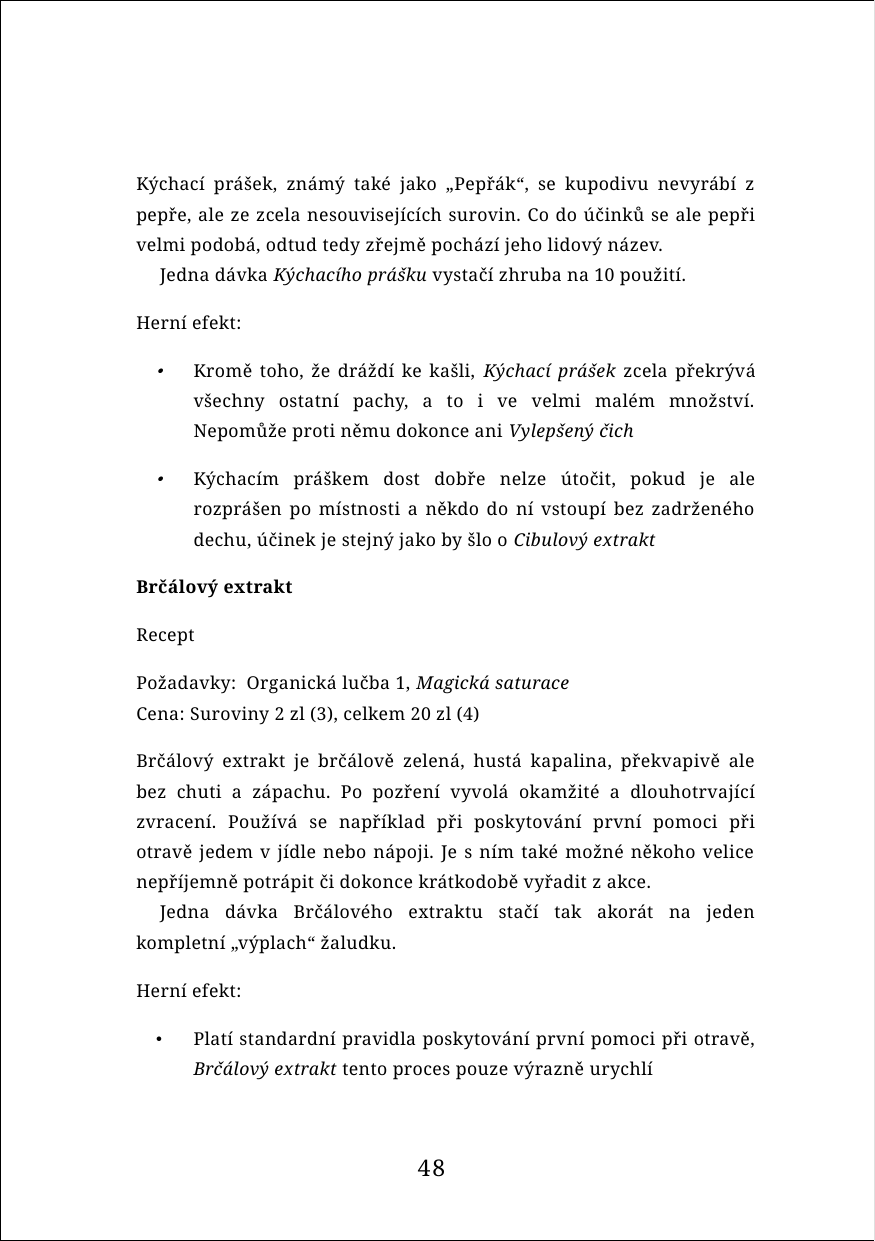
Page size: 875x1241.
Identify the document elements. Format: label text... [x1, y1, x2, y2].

text Herní efekt: [136, 978, 756, 1002]
text Herní efekt: [136, 310, 756, 334]
text Požadavky: Organická lučba 1, Magická saturace Cena: Suroviny 2 zl (3), celkem 20 zl (4) [136, 671, 756, 725]
list Platí standardní pravidla poskytování první pomoci při otravě, Brčálový extrakt tento proces pouze výrazně urychlí [156, 1026, 756, 1080]
text Recept [136, 623, 756, 647]
text Brčálový extrakt je brčálově zelená, hustá kapalina, překvapivě ale bez chuti a zápachu. Po pozření vyvolá okamžité a dlouhotrvající zvracení. Používá se například při poskytování první pomoci při otravě jedem v jídle nebo nápoji. Je s ním také možné někoho velice nepříjemně potrápit či dokonce krátkodobě vyřadit z akce. Jedna dávka Brčálového extraktu stačí tak akorát na jeden kompletní „výplach“ žaludku. [136, 749, 756, 954]
list Kýchacím práškem dost dobře nelze útočit, pokud je ale rozprášen po místnosti a někdo do ní vstoupí bez zadrženého dechu, účinek je stejný jako by šlo o Cibulový extrakt [156, 467, 756, 551]
text Kýchací prášek, známý také jako „Pepřák“, se kupodivu nevyrábí z pepře, ale ze zcela nesouvisejících surovin. Co do účinků se ale pepři velmi podobá, odtud tedy zřejmě pochází jeho lidový název. Jedna dávka Kýchacího prášku vystačí zhruba na 10 použití. [136, 172, 756, 287]
text Brčálový extrakt [136, 575, 756, 599]
list Kromě toho, že dráždí ke kašli, Kýchací prášek zcela překrývá všechny ostatní pachy, a to i ve velmi malém množství. Nepomůže proti němu dokonce ani Vylepšený čich [156, 358, 756, 443]
